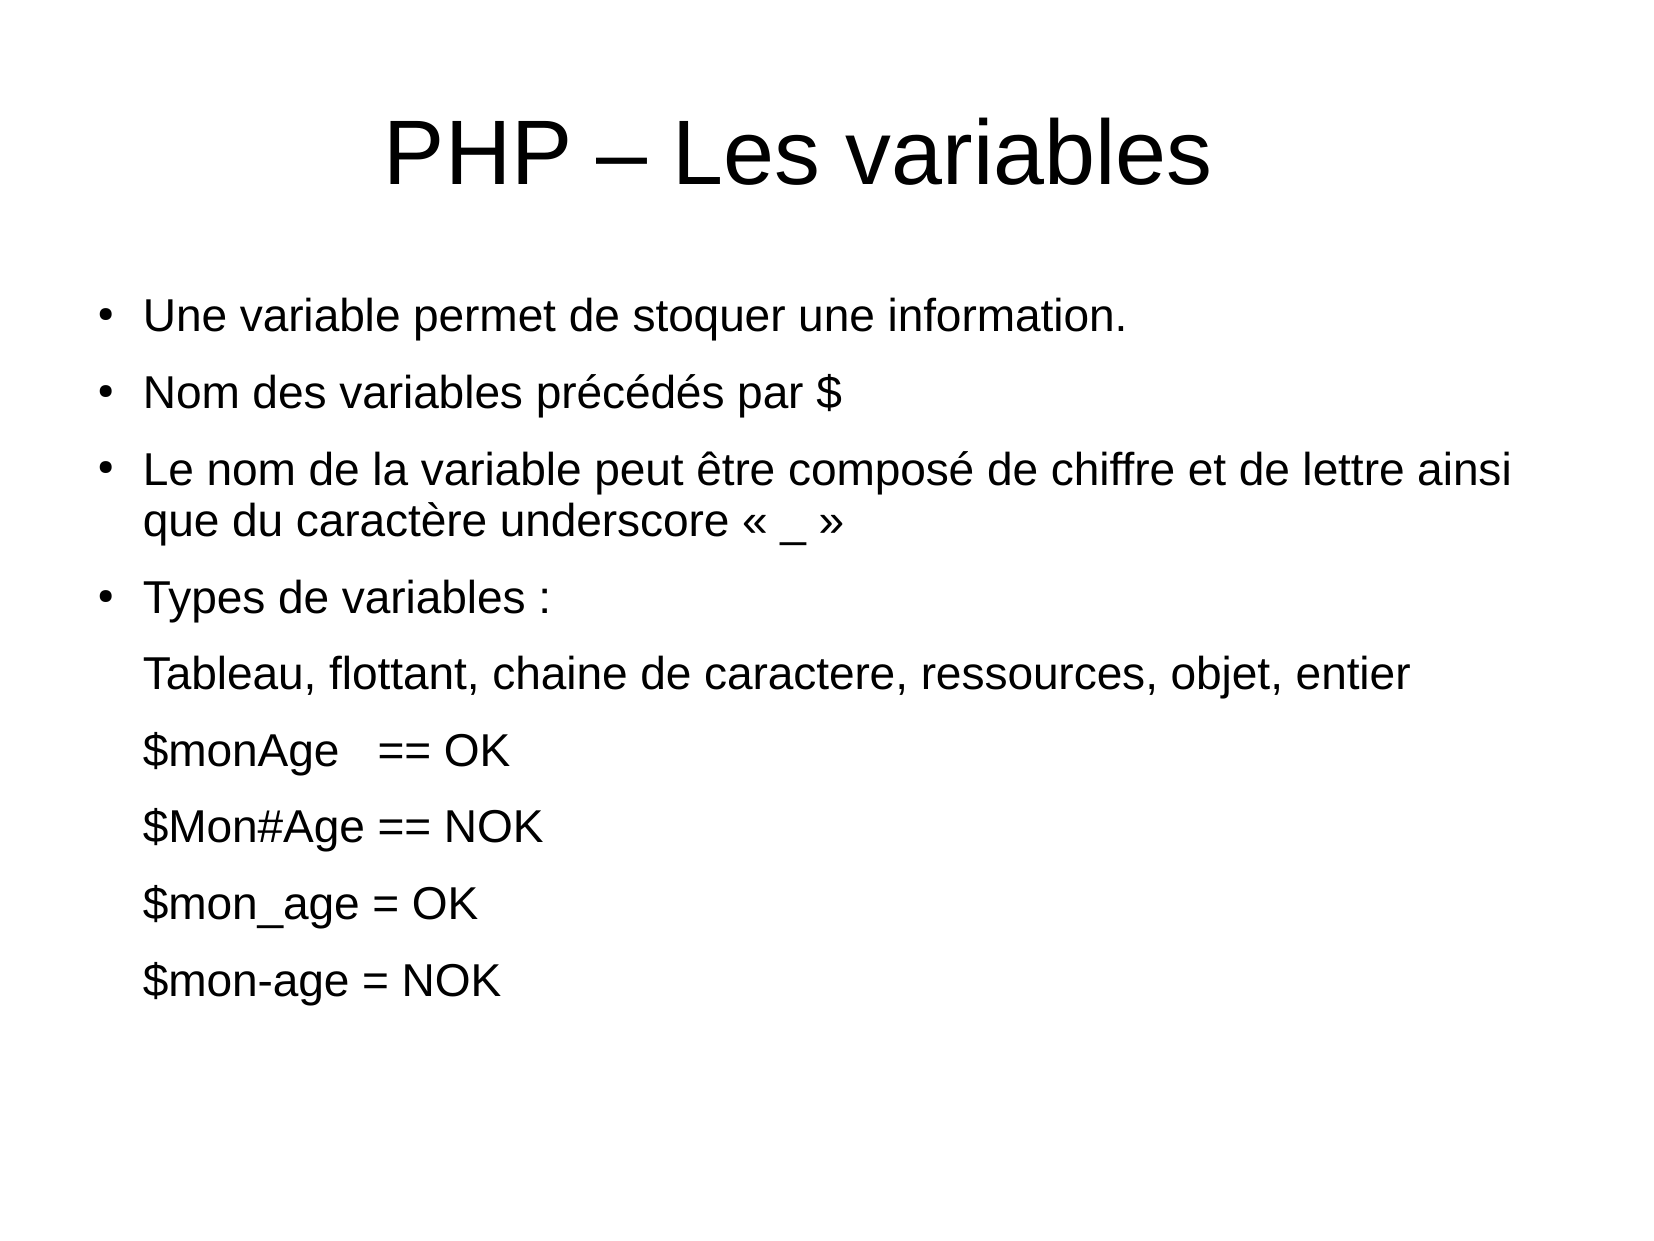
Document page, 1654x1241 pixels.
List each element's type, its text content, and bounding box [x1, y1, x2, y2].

list Une variable permet de stoquer une information. Nom des variables précédés par $ Le nom de la variable peut être composé de chiffre et de lettre ainsi que du caractère underscore « _ » Types de variables : Tableau, flottant, chaine de caractere, ressources, objet, entier $monAge == OK $Mon#Age == NOK $mon_age = OK $mon-age = NOK [82, 290, 1571, 1010]
title PHP – Les variables [82, 49, 1571, 257]
